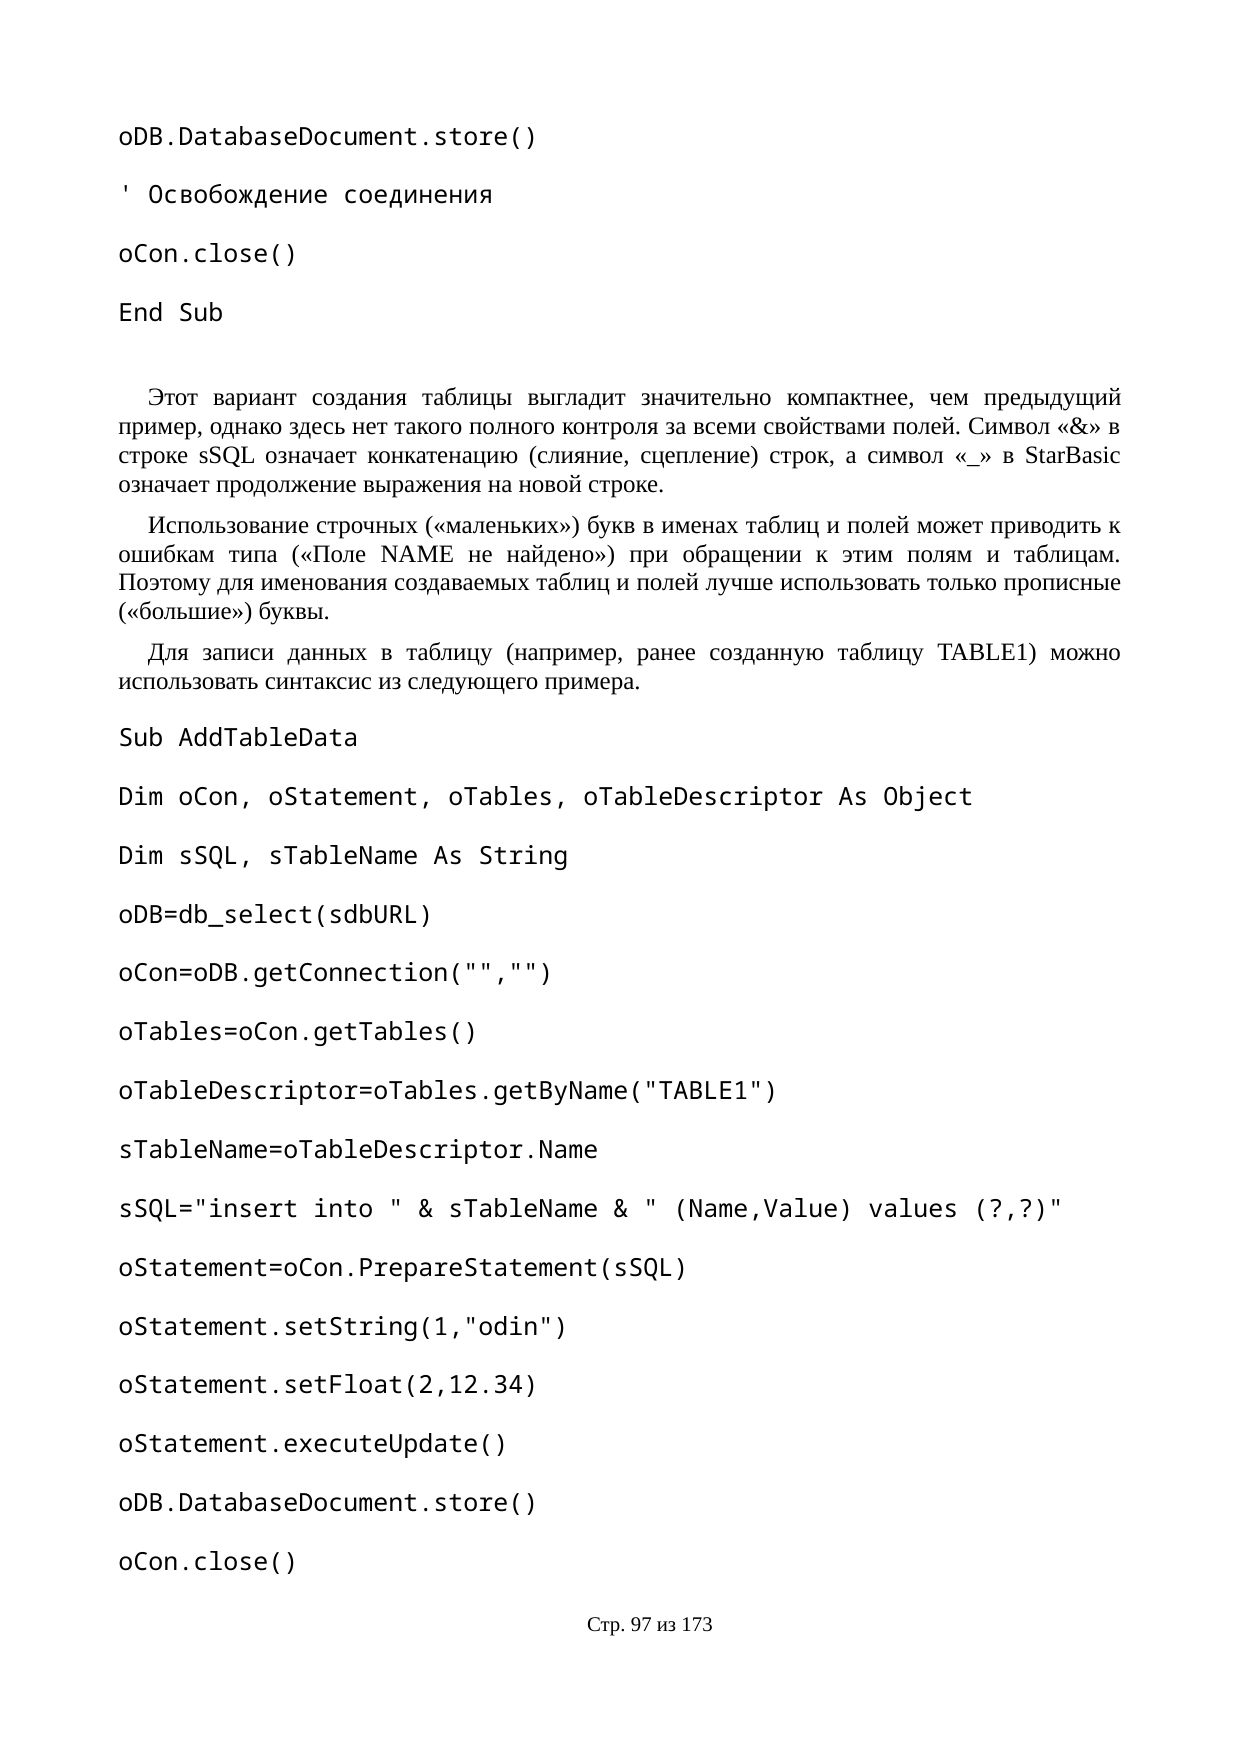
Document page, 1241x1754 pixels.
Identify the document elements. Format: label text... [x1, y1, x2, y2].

text Sub AddTableData [118, 720, 1122, 754]
text Этот вариант создания таблицы выгладит значительно компактнее, чем предыдущий пример, однако здесь нет такого полного контроля за всеми свойствами полей. Символ «&» в строке sSQL означает конкатенацию (слияние, сцепление) строк, а символ «_» в StarBasic означает продолжение выражения на новой строке. [118, 382, 1122, 497]
text oDB=db_select(sdbURL) [118, 896, 1122, 930]
text oCon=oDB.getConnection("","") [118, 955, 1122, 989]
text oStatement=oCon.PrepareStatement(sSQL) [118, 1249, 1122, 1283]
text Использование строчных («маленьких») букв в именах таблиц и полей может приводить к ошибкам типа («Поле NAME не найдено») при обращении к этим полям и таблицам. Поэтому для именования создаваемых таблиц и полей лучше использовать только прописные («большие») буквы. [118, 510, 1122, 625]
text oStatement.executeUpdate() [118, 1426, 1122, 1460]
text Для записи данных в таблицу (например, ранее созданную таблицу TABLE1) можно использовать синтаксис из следующего примера. [118, 637, 1122, 695]
text oCon.close() [118, 236, 1122, 270]
text ' Освобождение соединения [118, 177, 1122, 211]
text End Sub [118, 295, 1122, 329]
text oTables=oCon.getTables() [118, 1014, 1122, 1048]
text Dim oCon, oStatement, oTables, oTableDescriptor As Object [118, 778, 1122, 813]
text oTableDescriptor=oTables.getByName("TABLE1") [118, 1073, 1122, 1107]
text oDB.DatabaseDocument.store() [118, 1485, 1122, 1519]
text oDB.DatabaseDocument.store() [118, 118, 1122, 152]
text Dim sSQL, sTableName As String [118, 837, 1122, 871]
text oStatement.setString(1,"odin") [118, 1308, 1122, 1342]
text sSQL="insert into " & sTableName & " (Name,Value) values (?,?)" [118, 1191, 1122, 1224]
text oStatement.setFloat(2,12.34) [118, 1367, 1122, 1401]
text oCon.close() [118, 1544, 1122, 1578]
text sTableName=oTableDescriptor.Name [118, 1132, 1122, 1166]
